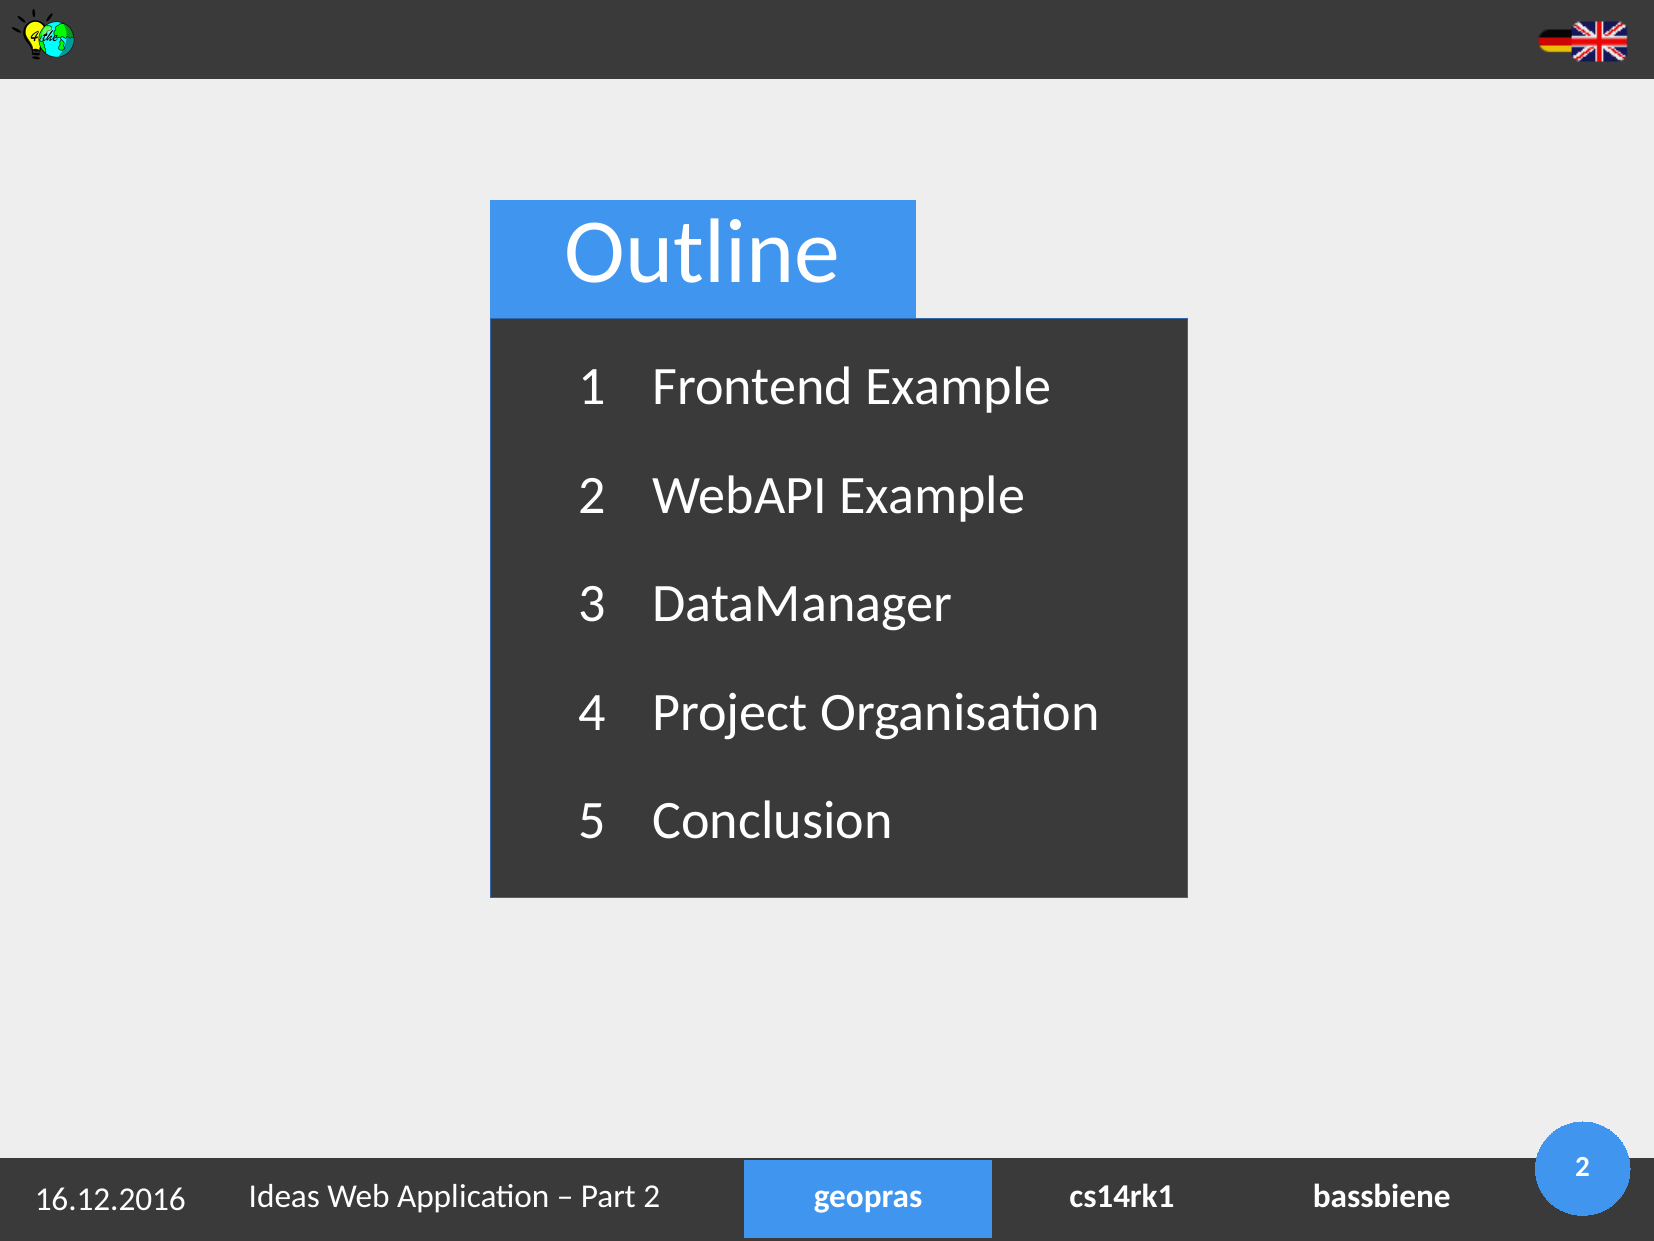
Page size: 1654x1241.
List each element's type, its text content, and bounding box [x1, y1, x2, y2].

text_box bassbiene [1251, 1160, 1512, 1238]
text_box Outline [490, 200, 916, 318]
text_box Ideas Web Application – Part 2 [242, 1160, 668, 1238]
text_box 1 Frontend Example 2 WebAPI Example 3 DataManager 4 Project Organisation 5 Conclusion [490, 318, 1188, 898]
picture [1536, 18, 1629, 64]
text_box cs14rk1 [992, 1160, 1251, 1238]
picture [2, 0, 83, 79]
text_box geopras [744, 1160, 992, 1238]
